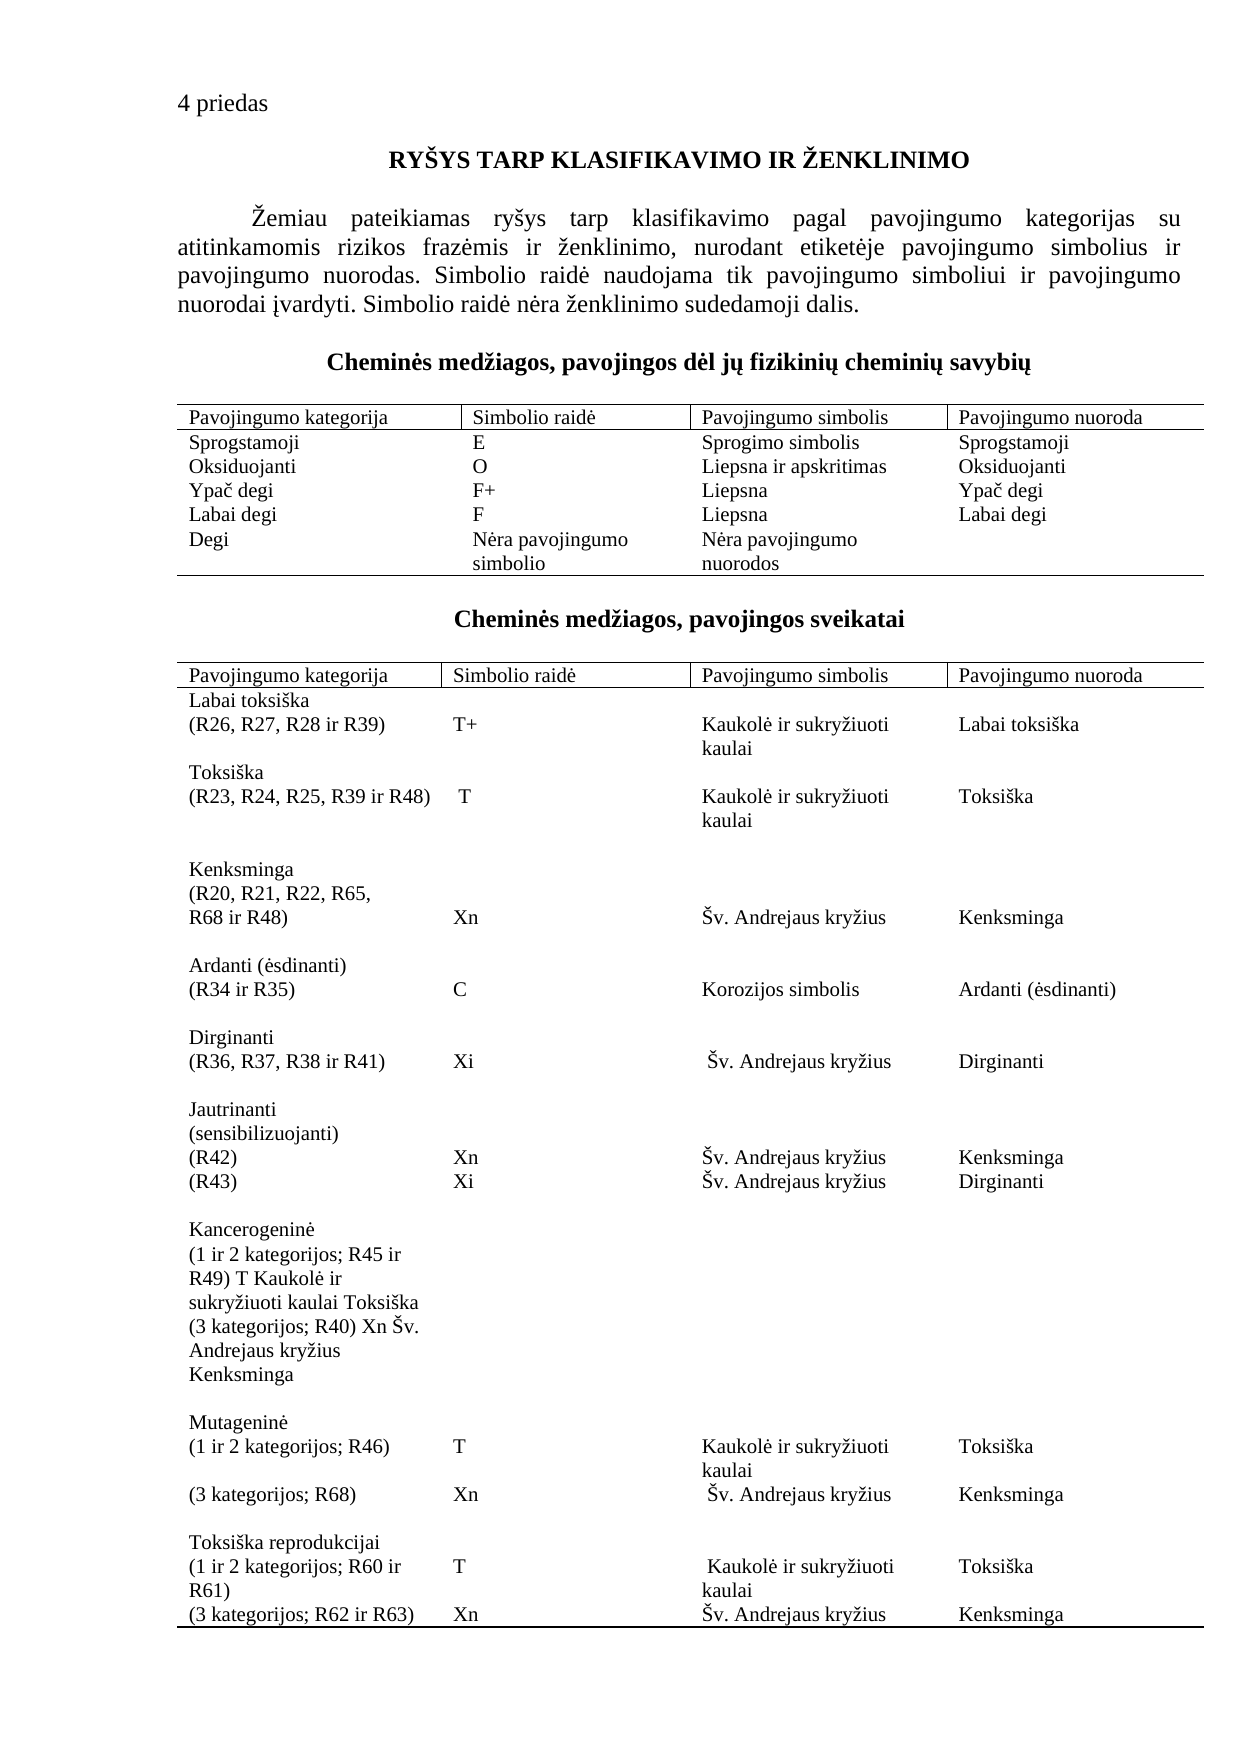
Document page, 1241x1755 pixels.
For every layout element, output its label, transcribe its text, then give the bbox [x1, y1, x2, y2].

table_cell E [461, 430, 690, 454]
table_cell [442, 1001, 690, 1025]
table_cell Xi [442, 1169, 690, 1193]
table_cell [442, 1097, 690, 1145]
table_cell Kenksminga [947, 905, 1204, 929]
table_cell Kaukolė ir sukryžiuoti kaulai [690, 1434, 947, 1482]
table_cell [442, 688, 690, 712]
table_cell T [442, 1434, 690, 1482]
table_cell Xn [442, 905, 690, 929]
table_cell [690, 833, 947, 856]
table_cell Nėra pavojingumo simbolio [461, 526, 690, 574]
table_cell [442, 929, 690, 953]
table_cell (R34 ir R35) [177, 977, 442, 1001]
table_cell [947, 833, 1204, 856]
table_cell [442, 881, 690, 904]
table_cell [177, 1506, 442, 1530]
table_cell [442, 1530, 690, 1554]
table_cell (3 kategorijos; R40) Xn Šv. Andrejaus kryžius Kenksminga [177, 1314, 442, 1386]
table_cell Toksiška reprodukcijai [177, 1530, 442, 1554]
table_cell [442, 1193, 690, 1217]
table_cell [947, 1097, 1204, 1145]
table_cell Liepsna [690, 478, 947, 502]
table_cell [690, 1097, 947, 1145]
table_cell Kenksminga [947, 1145, 1204, 1169]
table_cell (3 kategorijos; R62 ir R63) [177, 1603, 442, 1626]
table_cell [947, 929, 1204, 953]
table_cell [690, 1193, 947, 1217]
table_cell [947, 1410, 1204, 1434]
table_header Pavojingumo simbolis [691, 663, 947, 687]
table_cell [947, 1530, 1204, 1554]
table_cell T [442, 1554, 690, 1602]
table_cell [947, 1241, 1204, 1314]
table_cell Toksiška [177, 760, 442, 784]
table_cell [947, 1386, 1204, 1410]
table_cell [442, 953, 690, 977]
table_cell [177, 1386, 442, 1410]
table_cell T [442, 784, 690, 832]
table_cell [690, 1218, 947, 1241]
table_cell [690, 1241, 947, 1314]
table_header Pavojingumo kategorija [177, 663, 441, 687]
table_header Simbolio raidė [442, 663, 690, 687]
table_cell (1 ir 2 kategorijos; R45 ir R49) T Kaukolė ir sukryžiuoti kaulai Toksiška [177, 1241, 442, 1314]
table_cell Mutageninė [177, 1410, 442, 1434]
table_cell Kenksminga [177, 856, 442, 881]
table_header Pavojingumo nuoroda [948, 663, 1204, 687]
table_cell [690, 1025, 947, 1049]
table_cell [690, 760, 947, 784]
table_cell [690, 688, 947, 712]
table_cell Dirginanti [177, 1025, 442, 1049]
table_cell [442, 1218, 690, 1241]
table_cell [442, 1314, 690, 1386]
table_cell Kaukolė ir sukryžiuoti kaulai [690, 712, 947, 760]
table_cell Labai toksiška [947, 712, 1204, 760]
table_cell Xn [442, 1603, 690, 1626]
table_cell Kaukolė ir sukryžiuoti kaulai [690, 784, 947, 832]
table_cell Xi [442, 1049, 690, 1073]
table_cell Šv. Andrejaus kryžius [690, 1603, 947, 1626]
table_cell [690, 1506, 947, 1530]
table_cell [177, 1073, 442, 1097]
table_header Pavojingumo kategorija [177, 405, 461, 429]
table_cell (R36, R37, R38 ir R41) [177, 1049, 442, 1073]
text 4 priedas [177, 88, 1181, 117]
table_cell [177, 1001, 442, 1025]
table_cell Šv. Andrejaus kryžius [690, 1145, 947, 1169]
table_cell (R23, R24, R25, R39 ir R48) [177, 784, 442, 832]
table_cell Liepsna ir apskritimas [690, 454, 947, 478]
table_cell [442, 1410, 690, 1434]
table_cell [442, 833, 690, 856]
table_cell [947, 1001, 1204, 1025]
table_cell Labai degi [177, 503, 461, 526]
table_cell O [461, 454, 690, 478]
table_cell Kenksminga [947, 1482, 1204, 1506]
table_cell Ypač degi [947, 478, 1204, 502]
table_cell [442, 1386, 690, 1410]
table_cell [947, 688, 1204, 712]
table_cell [690, 1386, 947, 1410]
table_cell R68 ir R48) [177, 905, 442, 929]
table_cell Korozijos simbolis [690, 977, 947, 1001]
table_cell [947, 1073, 1204, 1097]
table_cell [442, 1073, 690, 1097]
table_cell Toksiška [947, 1434, 1204, 1482]
table_cell Kaukolė ir sukryžiuoti kaulai [690, 1554, 947, 1602]
table_cell [177, 929, 442, 953]
table_cell Labai toksiška [177, 688, 442, 712]
table_cell (R43) [177, 1169, 442, 1193]
table_cell Dirginanti [947, 1169, 1204, 1193]
table_cell [690, 929, 947, 953]
table_cell (3 kategorijos; R68) [177, 1482, 442, 1506]
table_cell (R42) [177, 1145, 442, 1169]
table_cell [177, 1193, 442, 1217]
table_cell [947, 953, 1204, 977]
table_cell [442, 760, 690, 784]
text Cheminės medžiagos, pavojingos sveikatai [177, 604, 1181, 633]
text Ryšys tarp klasifikavimo ir ženklinimo [177, 145, 1181, 174]
table_cell [177, 833, 442, 856]
table_cell Sprogimo simbolis [690, 430, 947, 454]
table_cell (1 ir 2 kategorijos; R60 ir R61) [177, 1554, 442, 1602]
table_cell Toksiška [947, 784, 1204, 832]
table_cell [947, 1314, 1204, 1386]
table_cell Sprogstamoji [177, 430, 461, 454]
table_header Simbolio raidė [462, 405, 690, 429]
table_header Pavojingumo nuoroda [948, 405, 1204, 429]
table_cell Toksiška [947, 1554, 1204, 1602]
table_cell [690, 1314, 947, 1386]
table_cell Nėra pavojingumo nuorodos [690, 526, 947, 574]
table_cell [690, 1001, 947, 1025]
text Cheminės medžiagos, pavojingos dėl jų fizikinių cheminių savybių [177, 347, 1181, 375]
table_cell [690, 881, 947, 904]
table_cell Labai degi [947, 503, 1204, 526]
table_cell [690, 1410, 947, 1434]
table_cell [947, 1193, 1204, 1217]
table_cell [947, 881, 1204, 904]
table_cell (R26, R27, R28 ir R39) [177, 712, 442, 760]
table_cell Liepsna [690, 503, 947, 526]
table_cell C [442, 977, 690, 1001]
table_cell Šv. Andrejaus kryžius [690, 1169, 947, 1193]
table_cell [947, 856, 1204, 881]
table_cell [947, 1506, 1204, 1530]
table_cell Dirginanti [947, 1049, 1204, 1073]
table_cell [690, 1073, 947, 1097]
table_cell [442, 1025, 690, 1049]
table_header Pavojingumo simbolis [691, 405, 947, 429]
table_cell Oksiduojanti [177, 454, 461, 478]
table_cell Kenksminga [947, 1603, 1204, 1626]
table_cell [442, 1506, 690, 1530]
table_cell Šv. Andrejaus kryžius [690, 905, 947, 929]
table_cell [947, 526, 1204, 574]
table_cell Xn [442, 1482, 690, 1506]
table_cell Ardanti (ėsdinanti) [177, 953, 442, 977]
table_cell Sprogstamoji [947, 430, 1204, 454]
table_cell (R20, R21, R22, R65, [177, 881, 442, 904]
table_cell [690, 1530, 947, 1554]
table_cell [947, 1218, 1204, 1241]
table_cell Šv. Andrejaus kryžius [690, 1482, 947, 1506]
table_cell Degi [177, 526, 461, 574]
table_cell Oksiduojanti [947, 454, 1204, 478]
table_cell [442, 1241, 690, 1314]
table_cell Ardanti (ėsdinanti) [947, 977, 1204, 1001]
table_cell Xn [442, 1145, 690, 1169]
table_cell [442, 856, 690, 881]
text Žemiau pateikiamas ryšys tarp klasifikavimo pagal pavojingumo kategorijas su atitinkamomis rizikos frazėmis ir ženklinimo, nurodant etiketėje pavojingumo simbolius ir pavojingumo nuorodas. Simbolio raidė naudojama tik pavojingumo simboliui ir pavojingumo nuorodai įvardyti. Simbolio raidė nėra ženklinimo sudedamoji dalis. [177, 203, 1181, 318]
table_cell Ypač degi [177, 478, 461, 502]
table_cell (1 ir 2 kategorijos; R46) [177, 1434, 442, 1482]
table_cell F+ [461, 478, 690, 502]
table_cell Šv. Andrejaus kryžius [690, 1049, 947, 1073]
table_cell F [461, 503, 690, 526]
table_cell [690, 953, 947, 977]
table_cell [947, 760, 1204, 784]
table_cell T+ [442, 712, 690, 760]
table_cell [690, 856, 947, 881]
table_cell Jautrinanti (sensibilizuojanti) [177, 1097, 442, 1145]
table_cell [947, 1025, 1204, 1049]
table_cell Kancerogeninė [177, 1218, 442, 1241]
